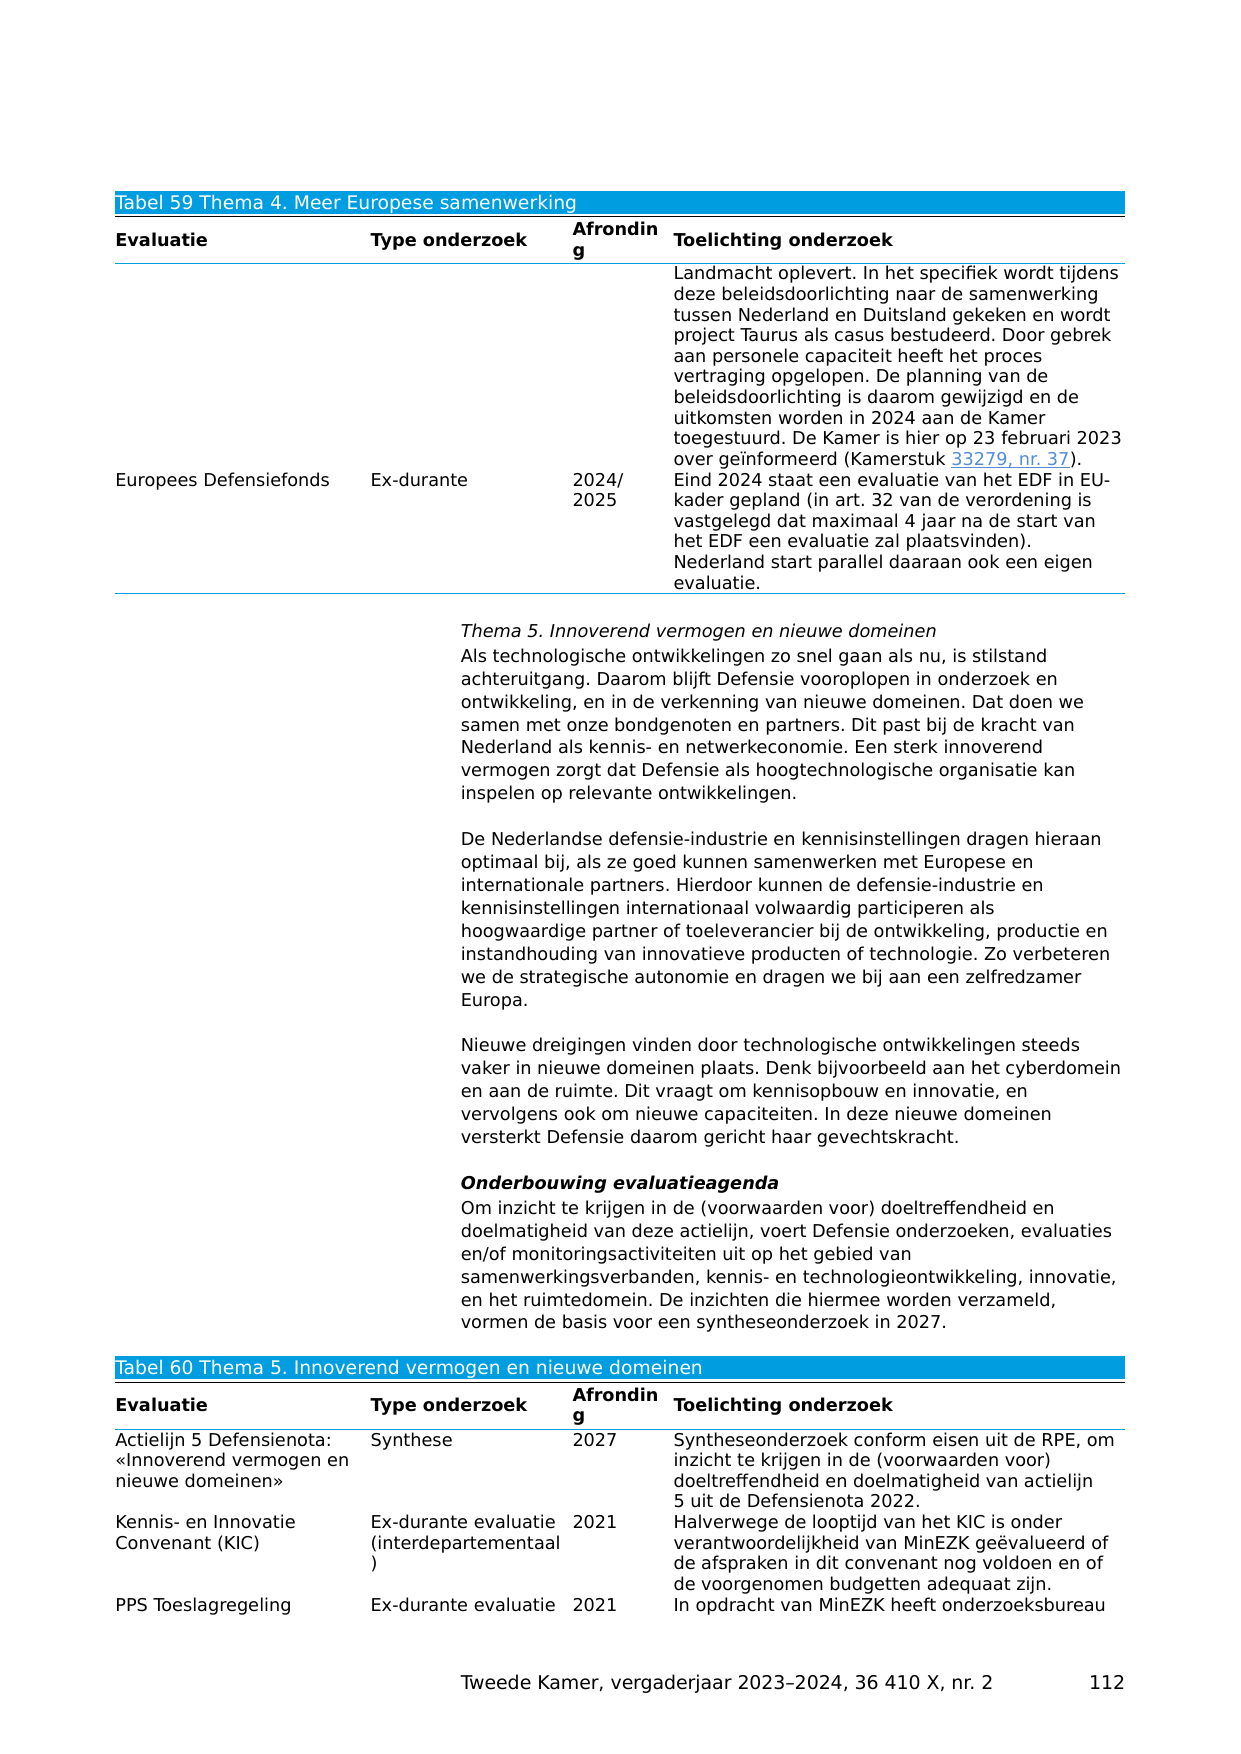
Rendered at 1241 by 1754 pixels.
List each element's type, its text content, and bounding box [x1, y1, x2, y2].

table_cell Europees Defensiefonds [115, 470, 367, 593]
table_cell Synthese [368, 1430, 569, 1512]
text De Nederlandse defensie-industrie en kennisinstellingen dragen hieraan optimaal bij, als ze goed kunnen samenwerken met Europese en internationale partners. Hierdoor kunnen de defensie-industrie en kennisinstellingen internationaal volwaardig participeren als hoogwaardige partner of toeleverancier bij de ontwikkeling, productie en instandhouding van innovatieve producten of technologie. Zo verbeteren we de strategische autonomie en dragen we bij aan een zelfredzamer Europa. [461, 827, 1125, 1011]
table_cell 2021 [569, 1512, 670, 1594]
text Nieuwe dreigingen vinden door technologische ontwikkelingen steeds vaker in nieuwe domeinen plaats. Denk bijvoorbeeld aan het cyberdomein en aan de ruimte. Dit vraagt om kennisopbouw en innovatie, en vervolgens ook om nieuwe capaciteiten. In deze nieuwe domeinen versterkt Defensie daarom gericht haar gevechtskracht. [461, 1033, 1125, 1148]
table_cell Actielijn 5 Defensienota: «Innoverend vermogen en nieuwe domeinen» [115, 1430, 367, 1512]
text Om inzicht te krijgen in de (voorwaarden voor) doeltreffendheid en doelmatigheid van deze actielijn, voert Defensie onderzoeken, evaluaties en/of monitoringsactiviteiten uit op het gebied van samenwerkingsverbanden, kennis- en technologieontwikkeling, innovatie, en het ruimtedomein. De inzichten die hiermee worden verzameld, vormen de basis voor een syntheseonderzoek in 2027. [461, 1196, 1125, 1333]
table_cell Type onderzoek [368, 1383, 569, 1429]
table_cell 2027 [569, 1430, 670, 1512]
table_cell Ex-durante evaluatie [368, 1595, 569, 1615]
table_cell PPS Toeslagregeling [115, 1595, 367, 1615]
table_cell Afronding [569, 1383, 670, 1429]
table_cell [569, 264, 670, 469]
table_cell Afronding [569, 217, 670, 263]
text Thema 5. Innoverend vermogen en nieuwe domeinen [461, 619, 1125, 642]
table_cell [368, 264, 569, 469]
table_cell Ex-durante [368, 470, 569, 593]
table_cell Kennis- en Innovatie Convenant (KIC) [115, 1512, 367, 1594]
table_cell 2024/ 2025 [569, 470, 670, 593]
text Onderbouwing evaluatieagenda [461, 1171, 1125, 1194]
table_cell In opdracht van MinEZK heeft onderzoeksbureau [670, 1595, 1125, 1615]
table_cell Toelichting onderzoek [670, 217, 1125, 263]
table_cell Type onderzoek [368, 217, 569, 263]
text Als technologische ontwikkelingen zo snel gaan als nu, is stilstand achteruitgang. Daarom blijft Defensie vooroplopen in onderzoek en ontwikkeling, en in de verkenning van nieuwe domeinen. Dat doen we samen met onze bondgenoten en partners. Dit past bij de kracht van Nederland als kennis- en netwerkeconomie. Een sterk innoverend vermogen zorgt dat Defensie als hoogtechnologische organisatie kan inspelen op relevante ontwikkelingen. [461, 644, 1125, 804]
table_cell Syntheseonderzoek conform eisen uit de RPE, om inzicht te krijgen in de (voorwaarden voor) doeltreffendheid en doelmatigheid van actielijn 5 uit de Defensienota 2022. [670, 1430, 1125, 1512]
table_cell Eind 2024 staat een evaluatie van het EDF in EU-kader gepland (in art. 32 van de verordening is vastgelegd dat maximaal 4 jaar na de start van het EDF een evaluatie zal plaatsvinden). Nederland start parallel daaraan ook een eigen evaluatie. [670, 470, 1125, 593]
table_cell Halverwege de looptijd van het KIC is onder verantwoordelijkheid van MinEZK geëvalueerd of de afspraken in dit convenant nog voldoen en of de voorgenomen budgetten adequaat zijn. [670, 1512, 1125, 1594]
table_cell Landmacht oplevert. In het specifiek wordt tijdens deze beleidsdoorlichting naar de samenwerking tussen Nederland en Duitsland gekeken en wordt project Taurus als casus bestudeerd. Door gebrek aan personele capaciteit heeft het proces vertraging opgelopen. De planning van de beleidsdoorlichting is daarom gewijzigd en de uitkomsten worden in 2024 aan de Kamer toegestuurd. De Kamer is hier op 23 februari 2023 over geïnformeerd (Kamerstuk 33279, nr. 37). [670, 264, 1125, 469]
table_cell Ex-durante evaluatie (interdepartementaal) [368, 1512, 569, 1594]
table_cell Toelichting onderzoek [670, 1383, 1125, 1429]
table_cell 2021 [569, 1595, 670, 1615]
table_cell Evaluatie [115, 1383, 367, 1429]
table_cell [115, 264, 367, 469]
table_cell Evaluatie [115, 217, 367, 263]
